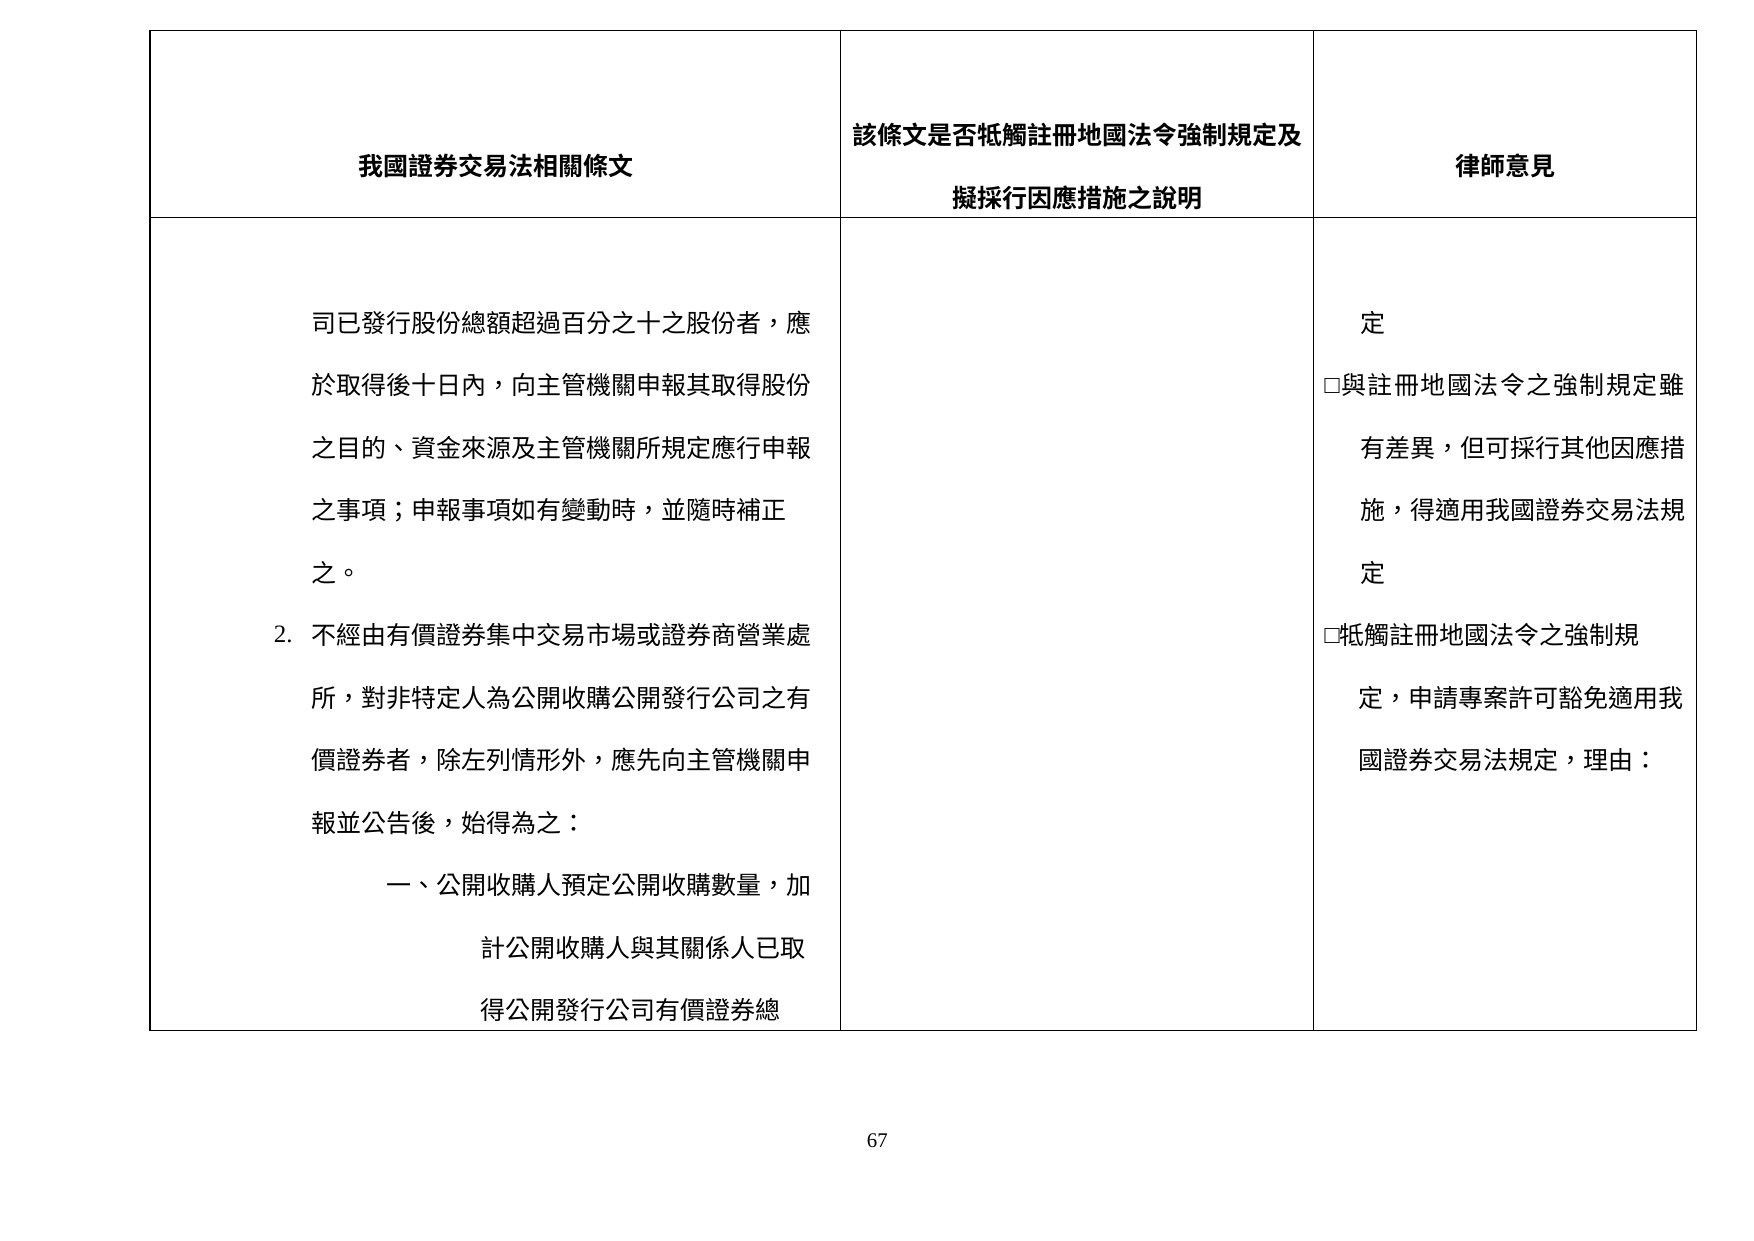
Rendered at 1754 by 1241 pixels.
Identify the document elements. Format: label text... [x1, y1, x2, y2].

table_header 律師意見 [1314, 31, 1696, 217]
table_header 我國證券交易法相關條文 [151, 31, 840, 217]
table_cell 定 □與註冊地國法令之強制規定雖有差異，但可採行其他因應措施，得適用我國證券交易法規定 □牴觸註冊地國法令之強制規定，申請專案許可豁免適用我國證券交易法規定，理由： [1314, 218, 1696, 1029]
table_cell 司已發行股份總額超過百分之十之股份者，應於取得後十日內，向主管機關申報其取得股份之目的、資金來源及主管機關所規定應行申報之事項；申報事項如有變動時，並隨時補正之。 不經由有價證券集中交易市場或證券商營業處所，對非特定人為公開收購公開發行公司之有價證券者，除左列情形外，應先向主管機關申報並公告後，始得為之： 公開收購人預定公開收購數量，加計公開收購人與其關係人已取得公開發行公司有價證券總 [151, 218, 840, 1029]
table_cell [841, 218, 1313, 1029]
table_header 該條文是否牴觸註冊地國法令強制規定及擬採行因應措施之說明 [841, 31, 1313, 217]
